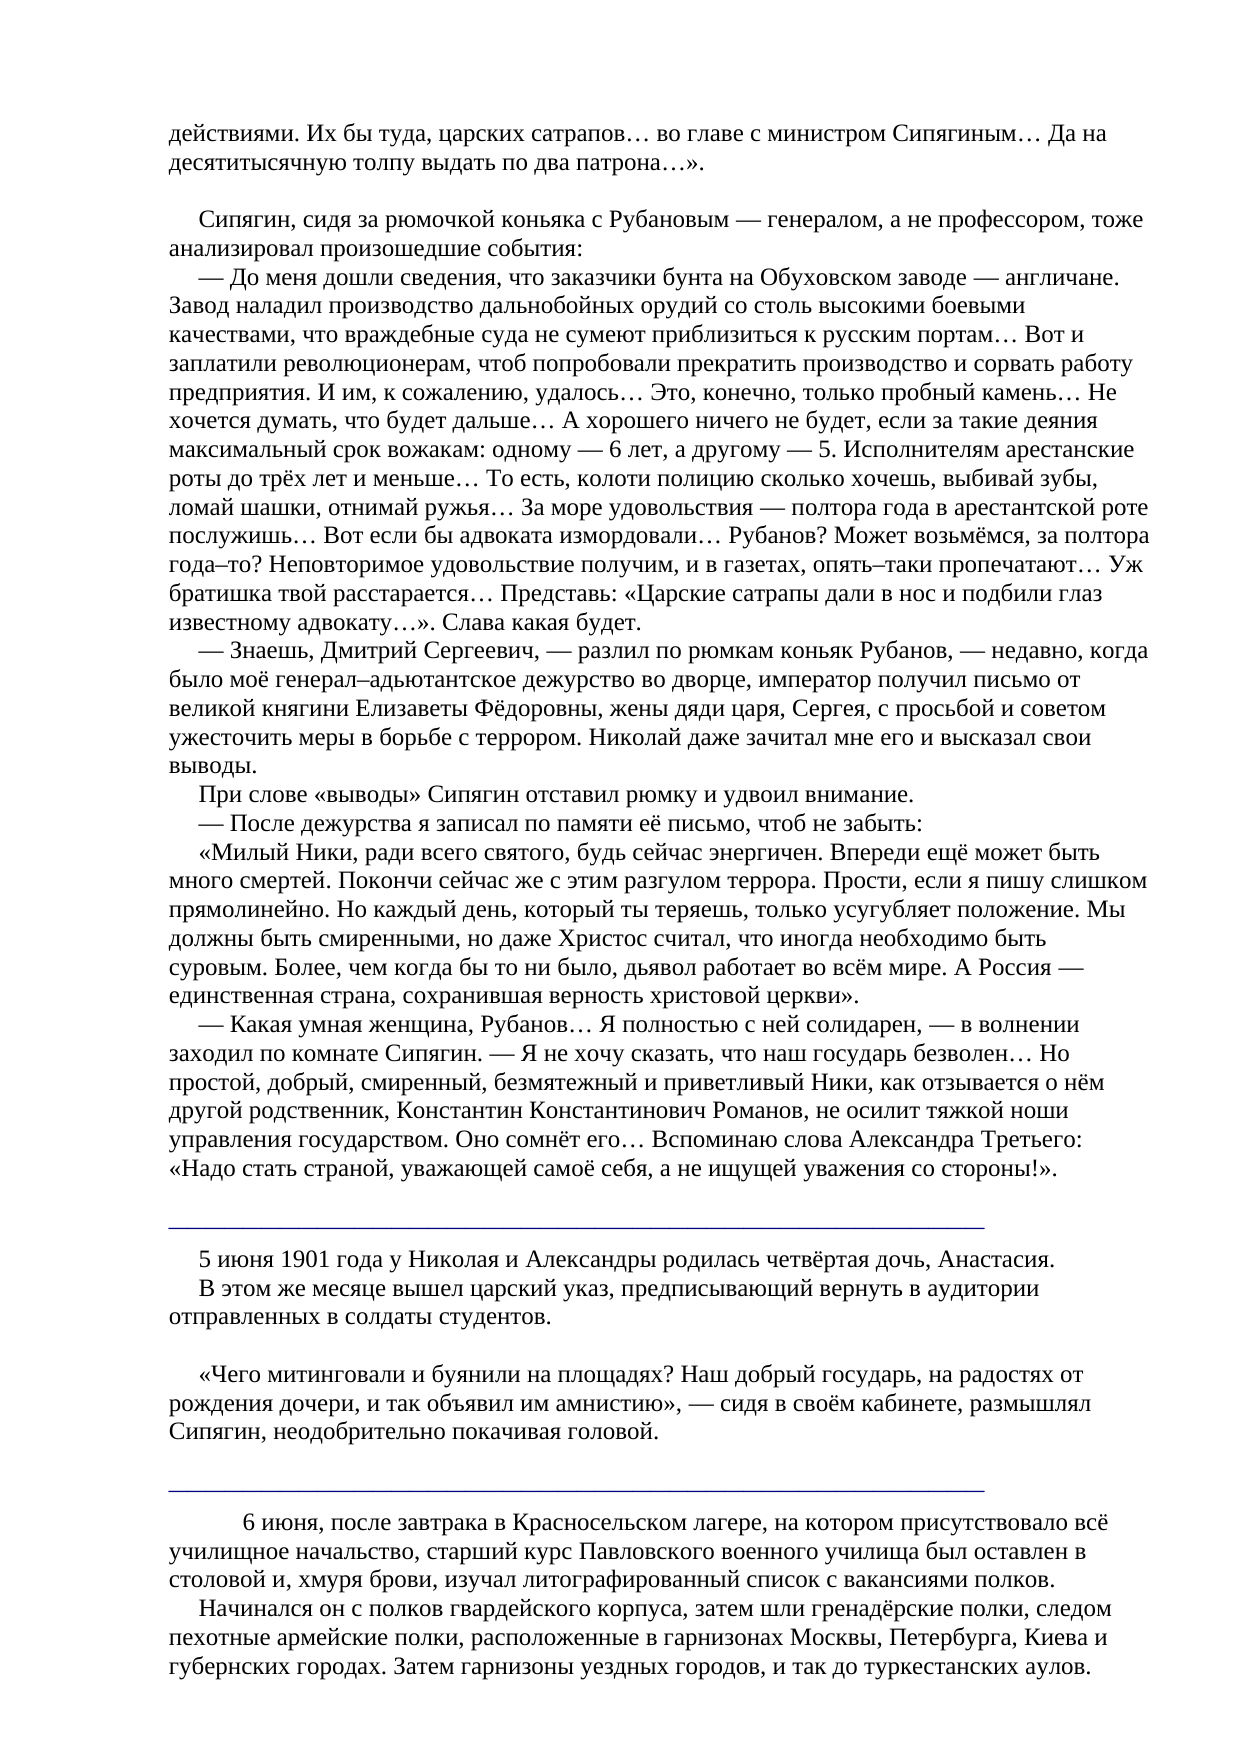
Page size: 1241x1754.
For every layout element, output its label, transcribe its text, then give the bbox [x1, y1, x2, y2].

text При слове «выводы» Сипягин отставил рюмку и удвоил внимание. [169, 779, 1152, 808]
text 6 июня, после завтрака в Красносельском лагере, на котором присутствовало всё училищное начальство, старший курс Павловского военного училища был оставлен в столовой и, хмуря брови, изучал литографированный список с вакансиями полков. [169, 1507, 1152, 1593]
text — Знаешь, Дмитрий Сергеевич, — разлил по рюмкам коньяк Рубанов, — недавно, когда было моё генерал–адьютантское дежурство во дворце, император получил письмо от великой княгини Елизаветы Фёдоровны, жены дяди царя, Сергея, с просьбой и советом ужесточить меры в борьбе с террором. Николай даже зачитал мне его и высказал свои выводы. [169, 636, 1152, 779]
text — До меня дошли сведения, что заказчики бунта на Обуховском заводе — англичане. Завод наладил производство дальнобойных орудий со столь высокими боевыми качествами, что враждебные суда не сумеют приблизиться к русским портам… Вот и заплатили революционерам, чтоб попробовали прекратить производство и сорвать работу предприятия. И им, к сожалению, удалось… Это, конечно, только пробный камень… Не хочется думать, что будет дальше… А хорошего ничего не будет, если за такие деяния максимальный срок вожакам: одному — 6 лет, а другому — 5. Исполнителям арестанские роты до трёх лет и меньше… То есть, колоти полицию сколько хочешь, выбивай зубы, ломай шашки, отнимай ружья… За море удовольствия — полтора года в арестантской роте послужишь… Вот если бы адвоката измордовали… Рубанов? Может возьмёмся, за полтора года–то? Неповторимое удовольствие получим, и в газетах, опять–таки пропечатают… Уж братишка твой расстарается… Представь: «Царские сатрапы дали в нос и подбили глаз известному адвокату…». Слава какая будет. [169, 262, 1152, 636]
text — Какая умная женщина, Рубанов… Я полностью с ней солидарен, — в волнении заходил по комнате Сипягин. — Я не хочу сказать, что наш государь безволен… Но простой, добрый, смиренный, безмятежный и приветливый Ники, как отзывается о нём другой родственник, Константин Константинович Романов, не осилит тяжкой ноши управления государством. Оно сомнёт его… Вспоминаю слова Александра Третьего: «Надо стать страной, уважающей самоё себя, а не ищущей уважения со стороны!». [169, 1009, 1152, 1182]
text В этом же месяце вышел царский указ, предписывающий вернуть в аудитории отправленных в солдаты студентов. [169, 1273, 1152, 1330]
text «Милый Ники, ради всего святого, будь сейчас энергичен. Впереди ещё может быть много смертей. Покончи сейчас же с этим разгулом террора. Прости, если я пишу слишком прямолинейно. Но каждый день, который ты теряешь, только усугубляет положение. Мы должны быть смиренными, но даже Христос считал, что иногда необходимо быть суровым. Более, чем когда бы то ни было, дьявол работает во всём мире. А Россия — единственная страна, сохранившая верность христовой церкви». [169, 837, 1152, 1009]
text «Чего митинговали и буянили на площадях? Наш добрый государь, на радостях от рождения дочери, и так объявил им амнистию», — сидя в своём кабинете, размышлял Сипягин, неодобрительно покачивая головой. [169, 1359, 1152, 1445]
subtitle ____________________________________________ [169, 1457, 1152, 1495]
text — После дежурства я записал по памяти её письмо, чтоб не забыть: [169, 808, 1152, 837]
text действиями. Их бы туда, царских сатрапов… во главе с министром Сипягиным… Да на десятитысячную толпу выдать по два патрона…». [169, 118, 1152, 176]
subtitle ____________________________________________ [169, 1194, 1152, 1232]
text Сипягин, сидя за рюмочкой коньяка с Рубановым — генералом, а не профессором, тоже анализировал произошедшие события: [169, 204, 1152, 262]
text Начинался он с полков гвардейского корпуса, затем шли гренадёрские полки, следом пехотные армейские полки, расположенные в гарнизонах Москвы, Петербурга, Киева и губернских городах. Затем гарнизоны уездных городов, и так до туркестанских аулов. [169, 1593, 1152, 1679]
text 5 июня 1901 года у Николая и Александры родилась четвёртая дочь, Анастасия. [169, 1244, 1152, 1273]
